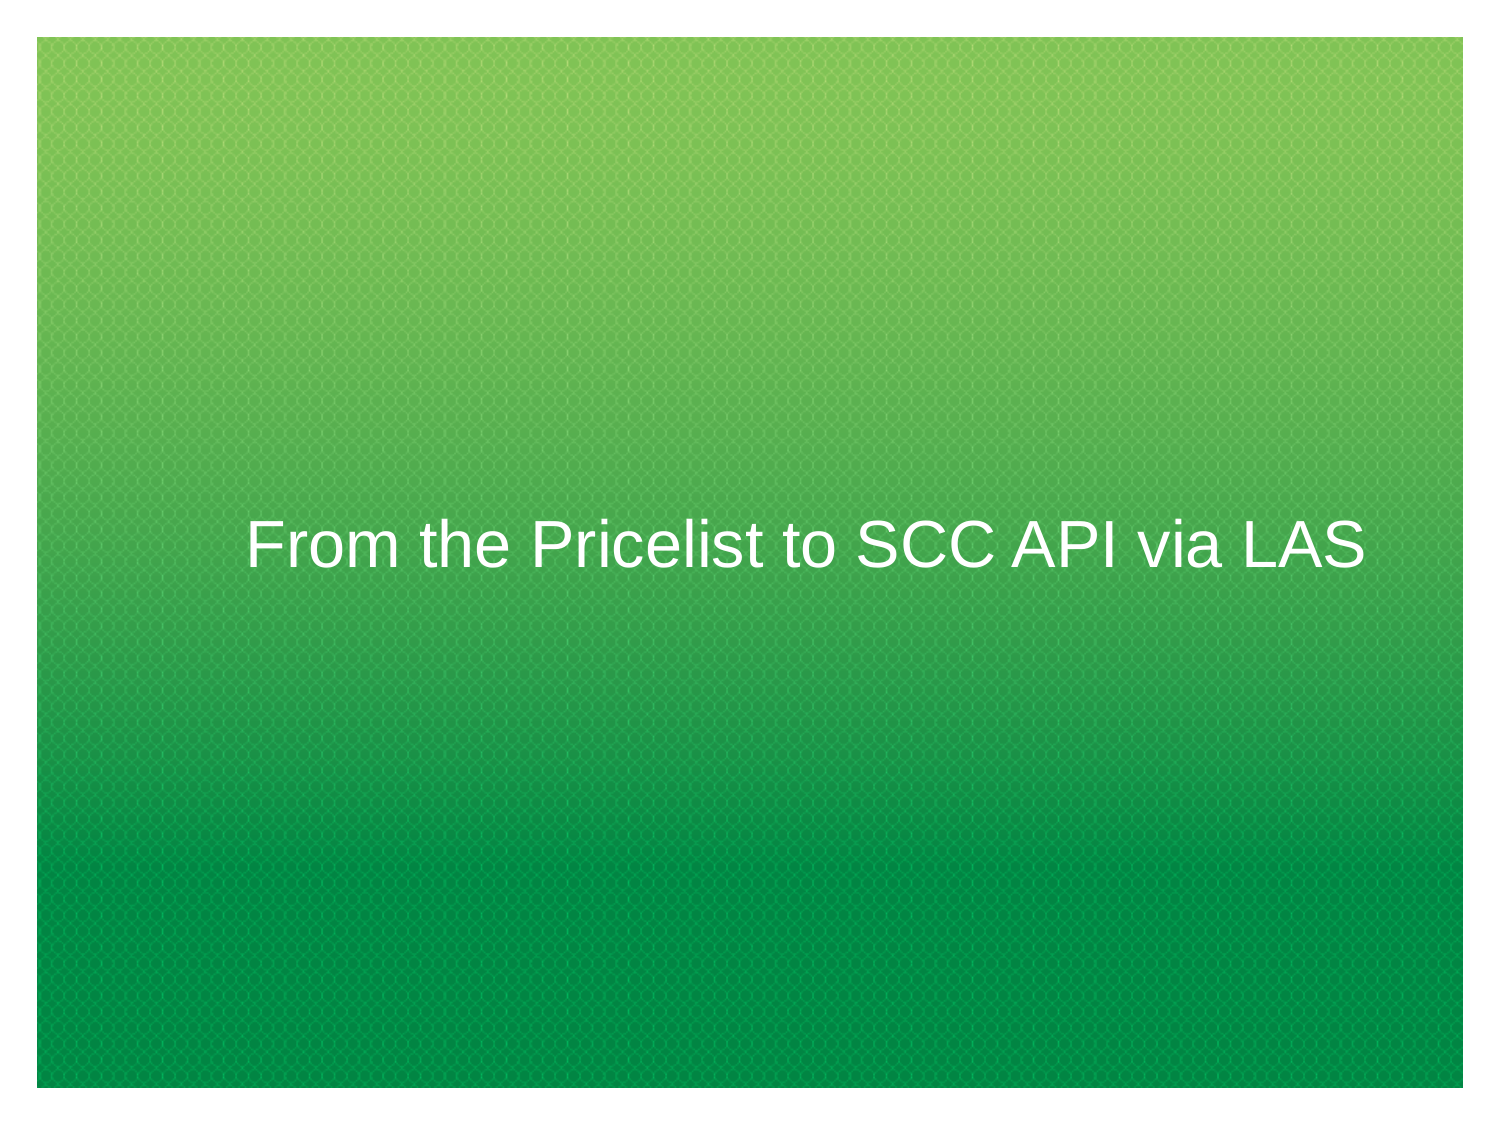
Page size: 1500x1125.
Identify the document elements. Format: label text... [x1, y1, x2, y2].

title From the Pricelist to SCC API via LAS [135, 450, 1369, 638]
picture [37, 37, 1463, 1088]
